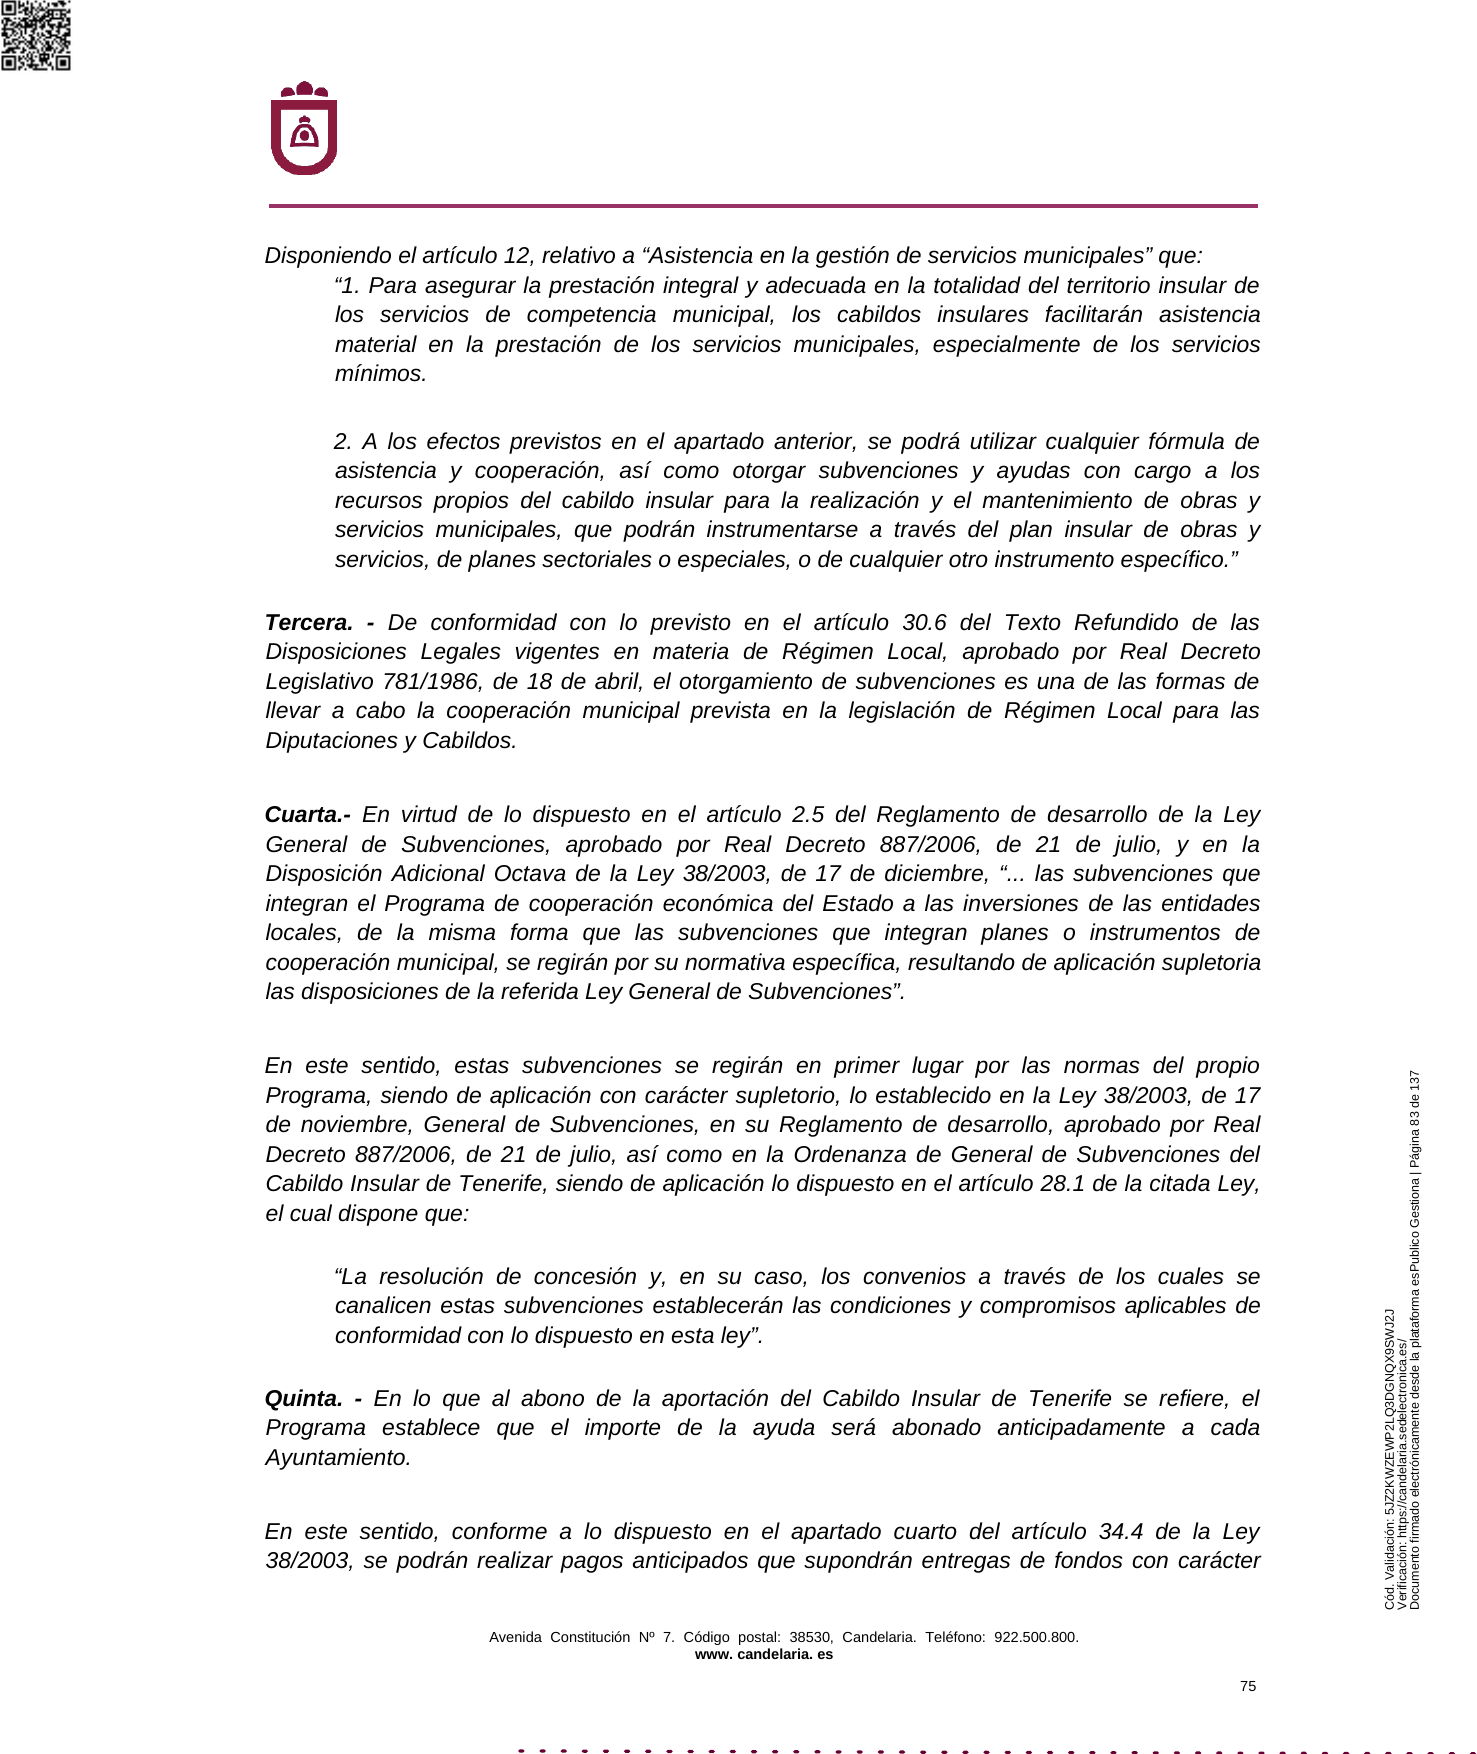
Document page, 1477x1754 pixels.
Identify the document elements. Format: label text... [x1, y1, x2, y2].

text “La resolución de concesión y, en su caso, los convenios a través de los cuales se canalicen estas subvenciones establecerán las condiciones y compromisos aplicables de conformidad con lo dispuesto en esta ley”. [334, 1263, 1263, 1348]
text En este sentido, conforme a lo dispuesto en el apartado cuarto del artículo 34.4 de la Ley 38/2003, se podrán realizar pagos anticipados que supondrán entregas de fondos con carácter [264, 1518, 1263, 1574]
text Tercera. - De conformidad con lo previsto en el artículo 30.6 del Texto Refundido de las Disposiciones Legales vigentes en materia de Régimen Local, aprobado por Real Decreto Legislativo 781/1986, de 18 de abril, el otorgamiento de subvenciones es una de las formas de llevar a cabo la cooperación municipal prevista en la legislación de Régimen Local para las Diputaciones y Cabildos. [264, 609, 1263, 753]
text “1. Para asegurar la prestación integral y adecuada en la totalidad del territorio insular de los servicios de competencia municipal, los cabildos insulares facilitarán asistencia material en la prestación de los servicios municipales, especialmente de los servicios mínimos. [334, 272, 1263, 387]
text En este sentido, estas subvenciones se regirán en primer lugar por las normas del propio Programa, siendo de aplicación con carácter supletorio, lo establecido en la Ley 38/2003, de 17 de noviembre, General de Subvenciones, en su Reglamento de desarrollo, aprobado por Real Decreto 887/2006, de 21 de julio, así como en la Ordenanza de General de Subvenciones del Cabildo Insular de Tenerife, siendo de aplicación lo dispuesto en el artículo 28.1 de la citada Ley, el cual dispone que: [264, 1052, 1263, 1226]
text Disponiendo el artículo 12, relativo a “Asistencia en la gestión de servicios municipales” que: [264, 242, 1263, 268]
text Cuarta.- En virtud de lo dispuesto en el artículo 2.5 del Reglamento de desarrollo de la Ley General de Subvenciones, aprobado por Real Decreto 887/2006, de 21 de julio, y en la Disposición Adicional Octava de la Ley 38/2003, de 17 de diciembre, “... las subvenciones que integran el Programa de cooperación económica del Estado a las inversiones de las entidades locales, de la misma forma que las subvenciones que integran planes o instrumentos de cooperación municipal, se regirán por su normativa específica, resultando de aplicación supletoria las disposiciones de la referida Ley General de Subvenciones”. [264, 801, 1263, 1004]
text 2. A los efectos previstos en el apartado anterior, se podrá utilizar cualquier fórmula de asistencia y cooperación, así como otorgar subvenciones y ayudas con cargo a los recursos propios del cabildo insular para la realización y el mantenimiento de obras y servicios municipales, que podrán instrumentarse a través del plan insular de obras y servicios, de planes sectoriales o especiales, o de cualquier otro instrumento específico.” [334, 428, 1263, 572]
text Quinta. - En lo que al abono de la aportación del Cabildo Insular de Tenerife se refiere, el Programa establece que el importe de la ayuda será abonado anticipadamente a cada Ayuntamiento. [264, 1384, 1263, 1470]
